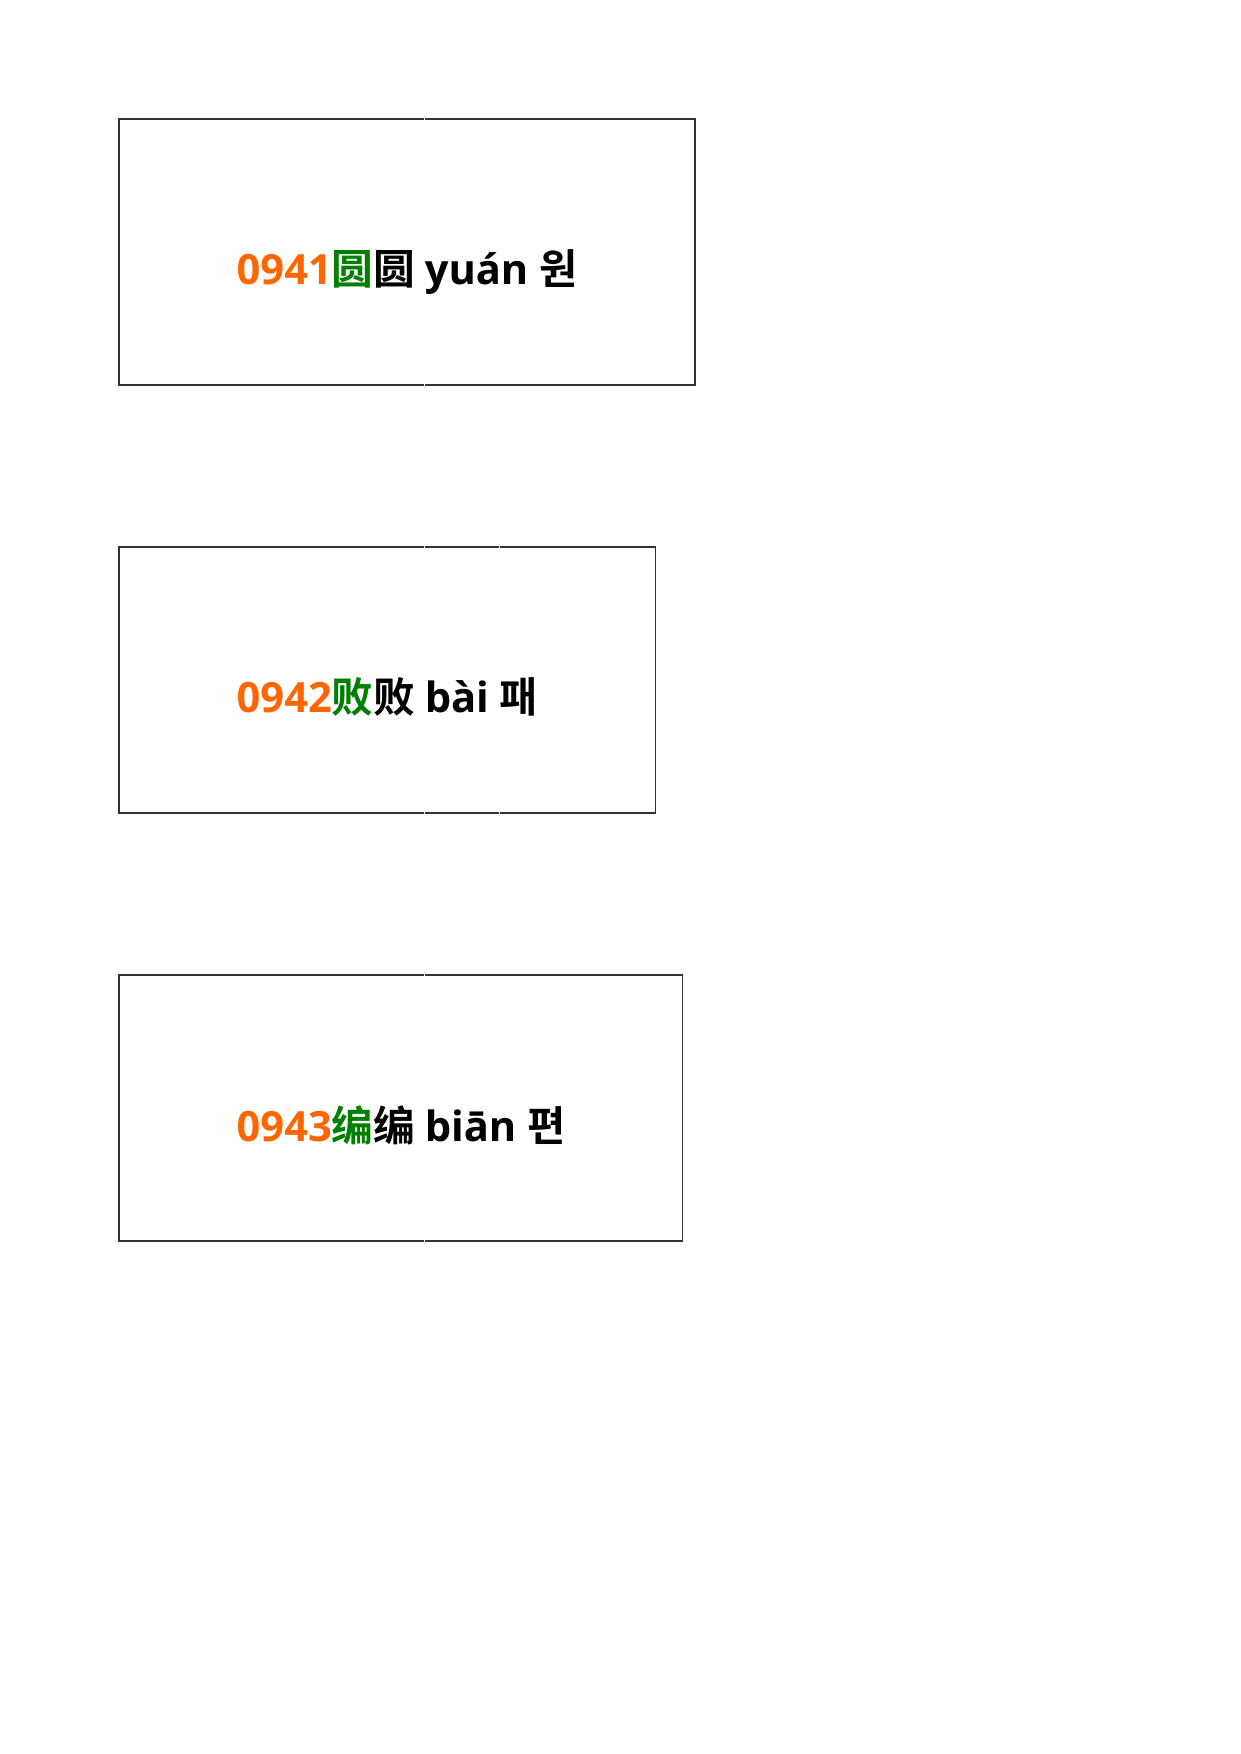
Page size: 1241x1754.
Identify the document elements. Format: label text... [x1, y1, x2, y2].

text 0941圆圆 yuán 원 [120, 119, 694, 385]
text [683, 974, 1122, 1242]
text [696, 118, 1122, 386]
text 0942败败 bài 패 [120, 547, 655, 813]
text 0943编编 biān 편 [120, 975, 682, 1241]
text [656, 546, 1122, 814]
